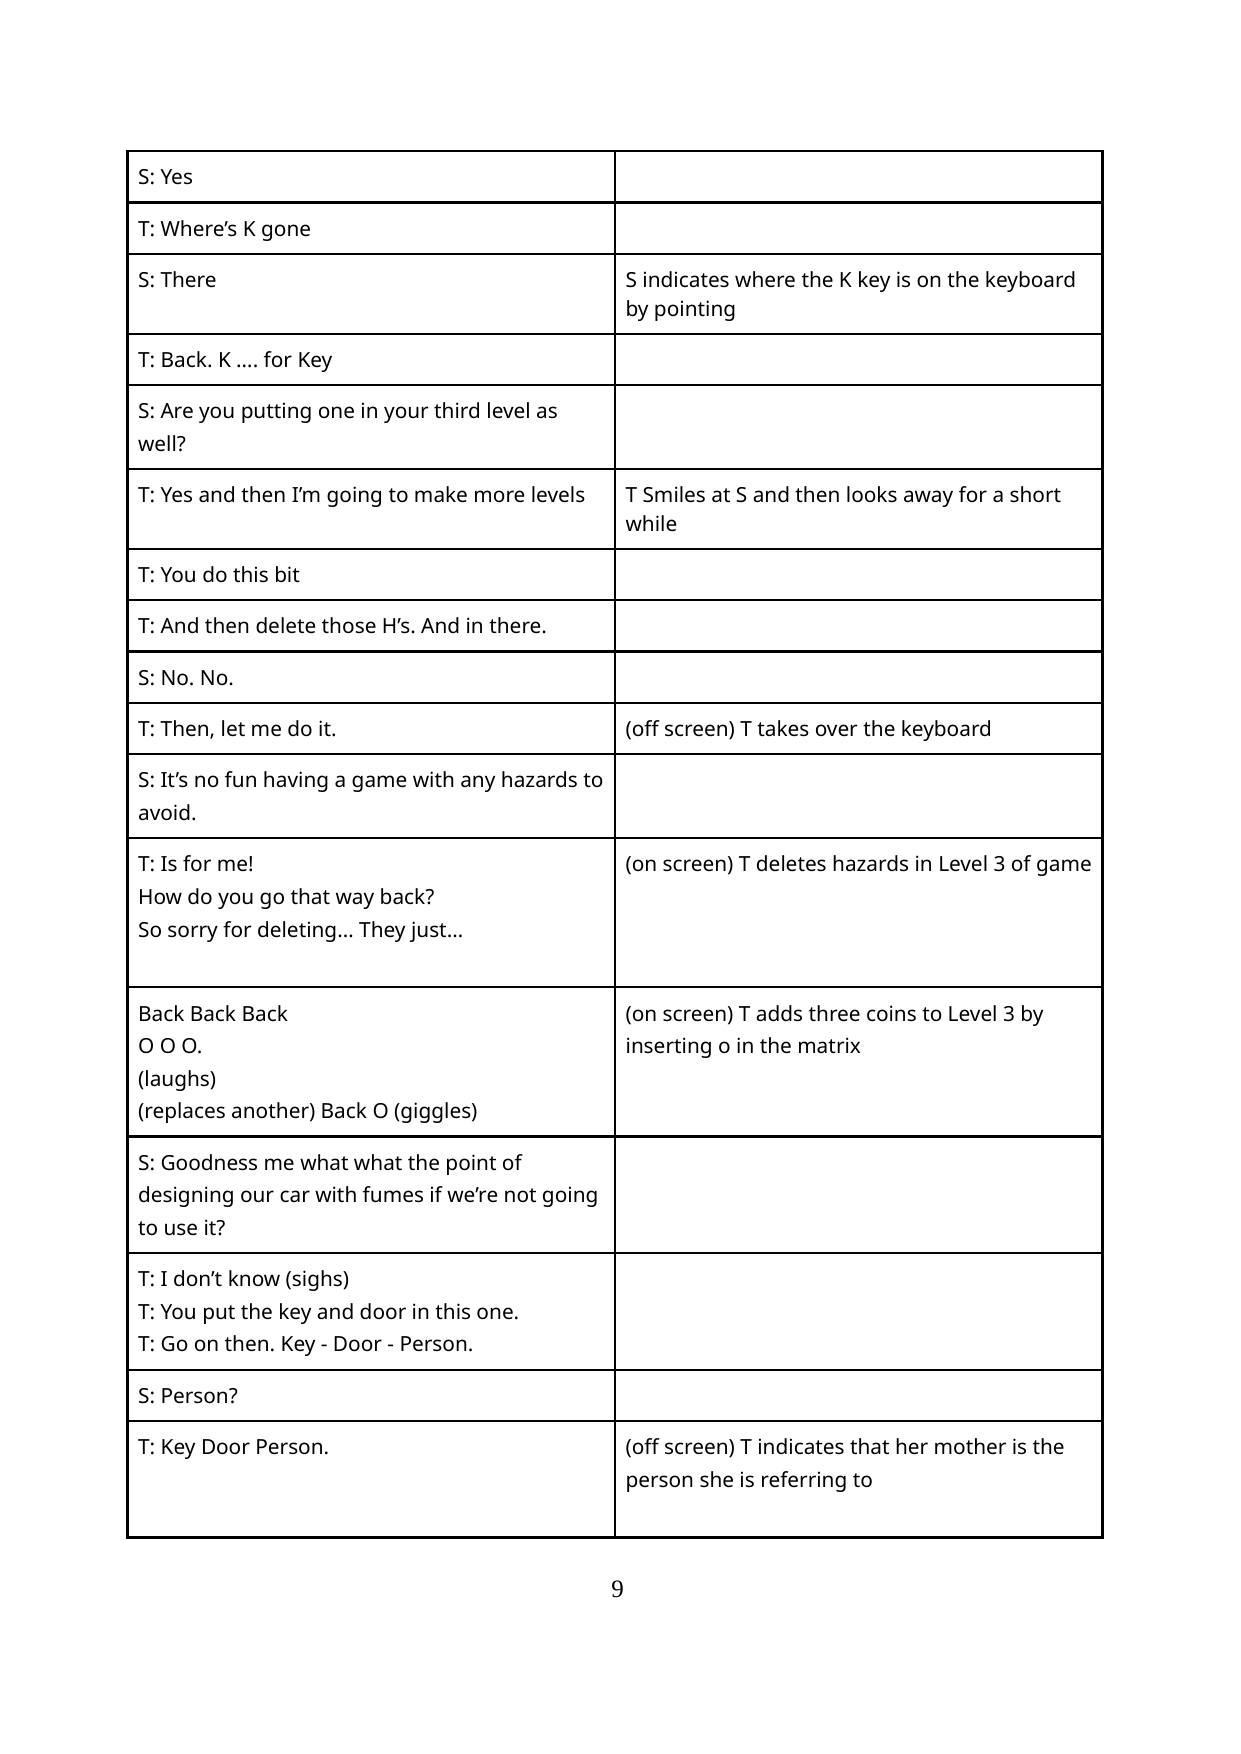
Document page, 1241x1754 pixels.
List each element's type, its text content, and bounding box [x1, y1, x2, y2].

table_cell T: Where’s K gone [129, 204, 614, 253]
table_cell (on screen) T deletes hazards in Level 3 of game [616, 839, 1101, 986]
table_cell (on screen) T adds three coins to Level 3 by inserting o in the matrix [616, 988, 1101, 1135]
table_cell [616, 204, 1101, 253]
table_cell [616, 653, 1101, 702]
table_cell [616, 386, 1101, 468]
table_cell S: Are you putting one in your third level as well? [129, 386, 614, 468]
table_cell T: Is for me! How do you go that way back? So sorry for deleting… They just… [129, 839, 614, 986]
table_cell (off screen) T indicates that her mother is the person she is referring to [616, 1422, 1101, 1536]
table_cell S indicates where the K key is on the keyboard by pointing [616, 255, 1101, 332]
table_cell T: And then delete those H’s. And in there. [129, 601, 614, 650]
table_cell [616, 1254, 1101, 1368]
table_cell T: Yes and then I’m going to make more levels [129, 470, 614, 548]
table_cell T: You do this bit [129, 550, 614, 599]
table_cell T: Then, let me do it. [129, 704, 614, 753]
table_cell S: Yes [129, 152, 614, 201]
table_cell S: No. No. [129, 653, 614, 702]
table_cell S: Goodness me what what the point of designing our car with fumes if we’re not going to use it? [129, 1138, 614, 1252]
table_cell S: It’s no fun having a game with any hazards to avoid. [129, 755, 614, 837]
table_cell T: Back. K …. for Key [129, 335, 614, 384]
table_cell [616, 550, 1101, 599]
table_cell [616, 335, 1101, 384]
table_cell (off screen) T takes over the keyboard [616, 704, 1101, 753]
table_cell T: Key Door Person. [129, 1422, 614, 1536]
table_cell [616, 1371, 1101, 1420]
table_cell [616, 1138, 1101, 1252]
table_cell [616, 152, 1101, 201]
table_cell S: There [129, 255, 614, 332]
table_cell T: I don’t know (sighs) T: You put the key and door in this one. T: Go on then. Key - Door - Person. [129, 1254, 614, 1368]
table_cell T Smiles at S and then looks away for a short while [616, 470, 1101, 548]
table_cell [616, 601, 1101, 650]
table_cell S: Person? [129, 1371, 614, 1420]
table_cell [616, 755, 1101, 837]
table_cell Back Back Back O O O. (laughs) (replaces another) Back O (giggles) [129, 988, 614, 1135]
